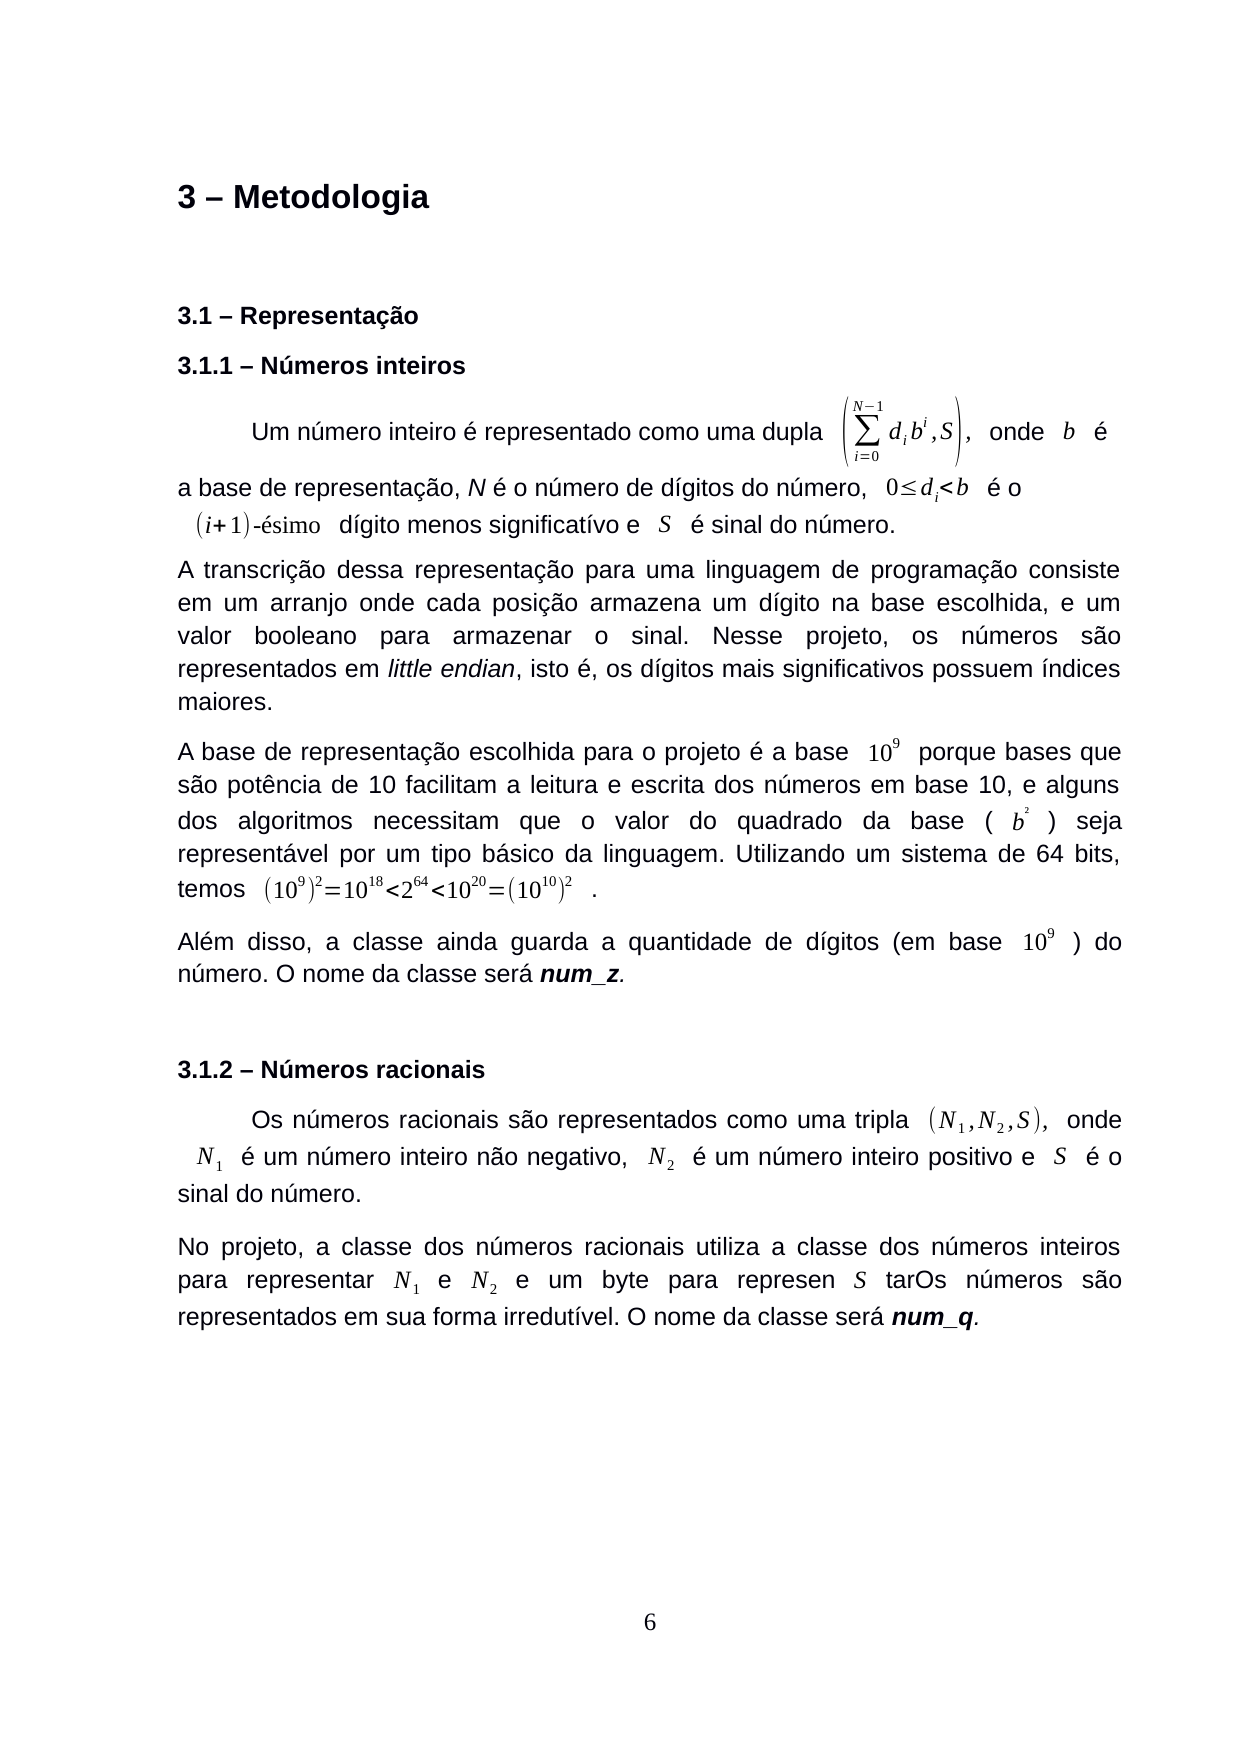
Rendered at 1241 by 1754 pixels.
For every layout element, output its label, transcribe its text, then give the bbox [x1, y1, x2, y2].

text Além disso, a classe ainda guarda a quantidade de dígitos (em base) do número. O nome da classe será num_z. [177, 924, 1122, 988]
text A transcrição dessa representação para uma linguagem de programação consiste em um arranjo onde cada posição armazena um dígito na base escolhida, e um valor booleano para armazenar o sinal. Nesse projeto, os números são representados em little endian, isto é, os dígitos mais significativos possuem índices maiores. [177, 555, 1122, 716]
text 3.1.1 – Números inteiros [177, 351, 1122, 379]
text 3 – Metodologia [177, 177, 1122, 216]
text 3.1 – Representação [177, 301, 1122, 330]
text Os números racionais são representados como uma triplaondeé um número inteiro não negativo,é um número inteiro positivo eé o sinal do número. [177, 1105, 1122, 1207]
text No projeto, a classe dos números racionais utiliza a classe dos números inteiros para representaree um byte para representarOs números são representados em sua forma irredutível. O nome da classe será num_q. [177, 1232, 1122, 1331]
text 3.1.2 – Números racionais [177, 1055, 1122, 1084]
text Um número inteiro é representado como uma duplaondeé a base de representação, N é o número de dígitos do número,é odígito menos significatívo eé sinal do número. [177, 394, 1122, 540]
text A base de representação escolhida para o projeto é a baseporque bases que são potência de 10 facilitam a leitura e escrita dos números em base 10, e alguns dos algoritmos necessitam que o valor do quadrado da base () seja representável por um tipo básico da linguagem. Utilizando um sistema de 64 bits, temos. [177, 735, 1122, 905]
